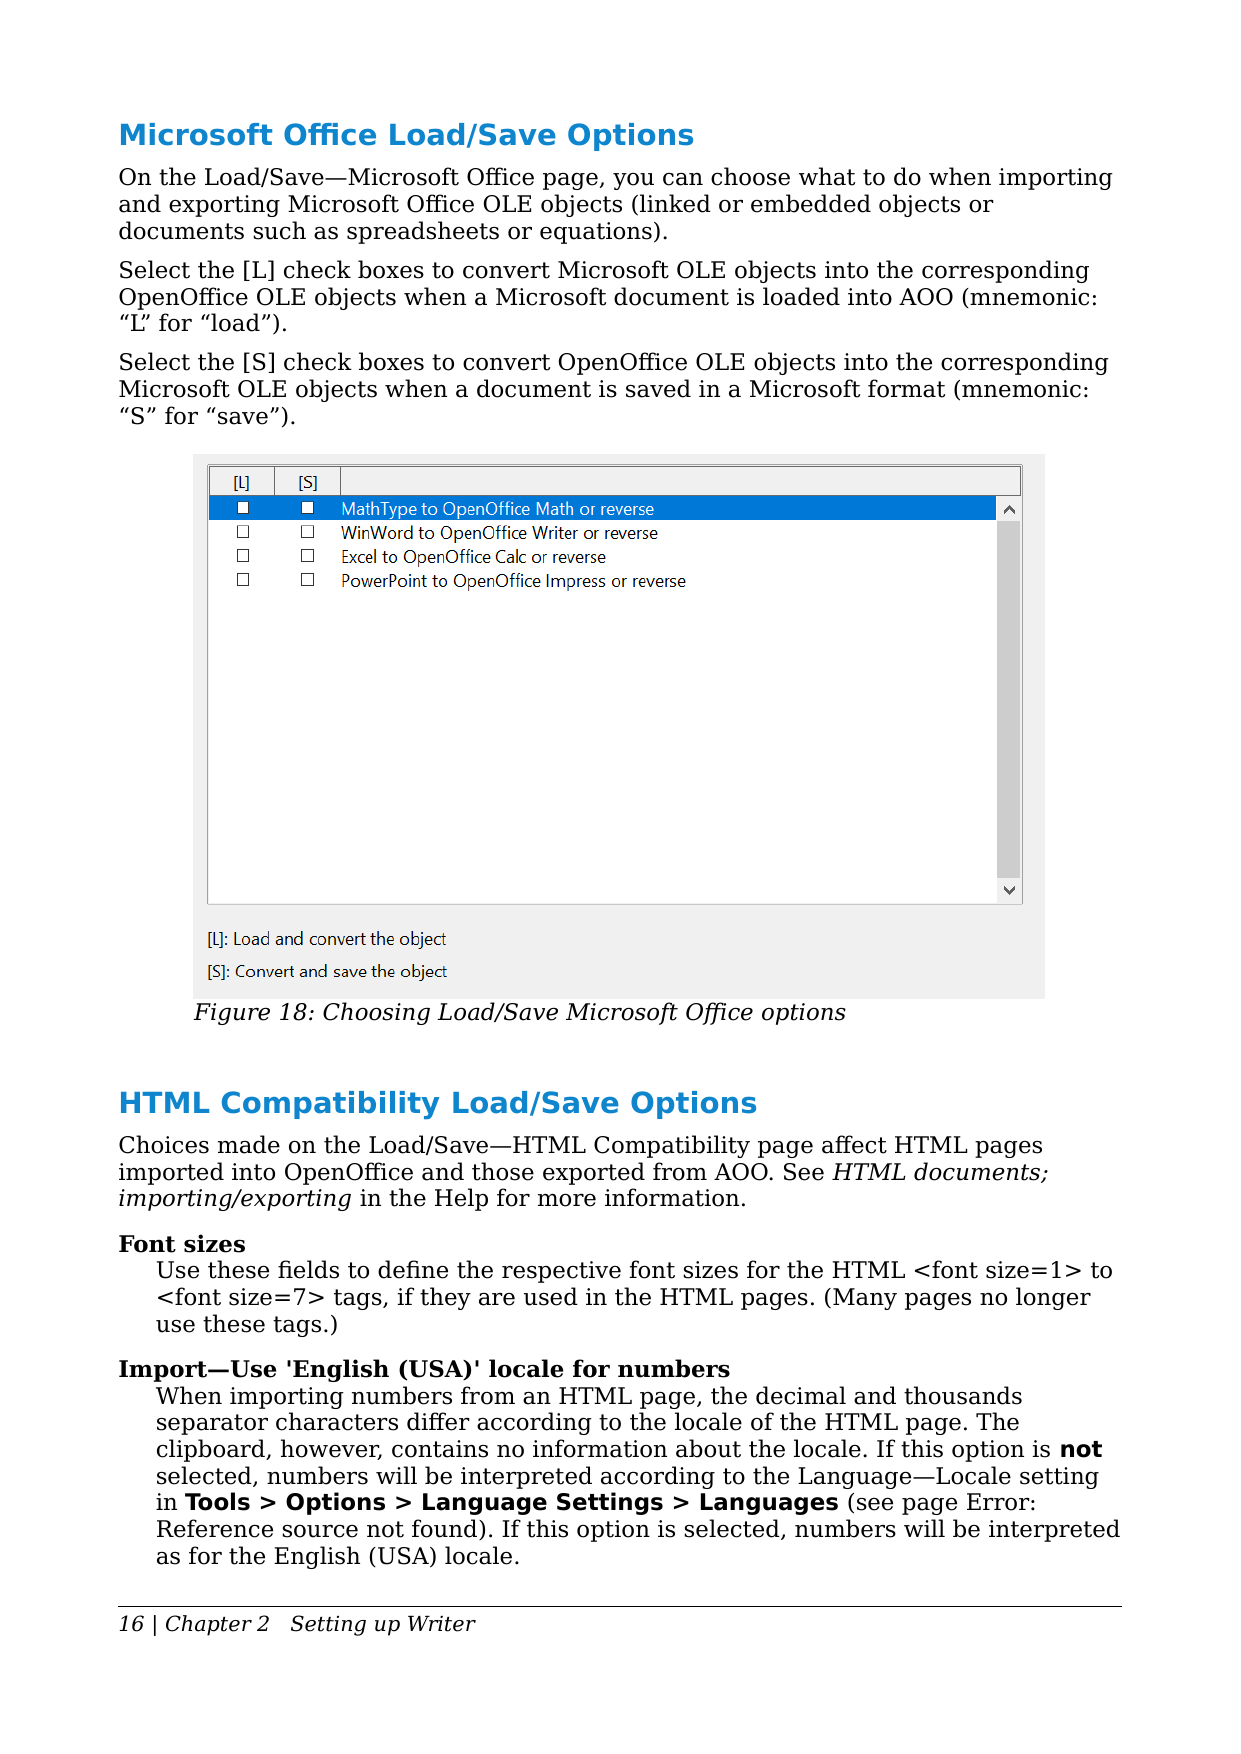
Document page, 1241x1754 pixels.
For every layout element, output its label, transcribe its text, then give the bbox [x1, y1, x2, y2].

text Choices made on the Load/Save—HTML Compatibility page affect HTML pages imported into OpenOffice and those exported from AOO. See HTML documents; importing/exporting in the Help for more information. [118, 1132, 1122, 1212]
subtitle Microsoft Office Load/Save Options [118, 118, 1122, 152]
picture [193, 454, 1045, 999]
text Font sizes [118, 1231, 1122, 1258]
subtitle HTML Compatibility Load/Save Options [118, 1086, 1122, 1120]
text Use these fields to define the respective font sizes for the HTML <font size=1> to <font size=7> tags, if they are used in the HTML pages. (Many pages no longer use these tags.) [156, 1258, 1122, 1338]
text Figure 18: Choosing Load/Save Microsoft Office options [194, 999, 1046, 1026]
text Select the [S] check boxes to convert OpenOffice OLE objects into the corresponding Microsoft OLE objects when a document is saved in a Microsoft format (mnemonic: “S” for “save”). [118, 349, 1122, 429]
text Import—Use 'English (USA)' locale for numbers [118, 1356, 1122, 1383]
text Select the [L] check boxes to convert Microsoft OLE objects into the corresponding OpenOffice OLE objects when a Microsoft document is loaded into AOO (mnemonic: “L” for “load”). [118, 257, 1122, 337]
text On the Load/Save—Microsoft Office page, you can choose what to do when importing and exporting Microsoft Office OLE objects (linked or embedded objects or documents such as spreadsheets or equations). [118, 164, 1122, 244]
text When importing numbers from an HTML page, the decimal and thousands separator characters differ according to the locale of the HTML page. The clipboard, however, contains no information about the locale. If this option is not selected, numbers will be interpreted according to the Language—Locale setting in Tools > Options > Language Settings > Languages (see page Error: Reference source not found). If this option is selected, numbers will be interpreted as for the English (USA) locale. [156, 1383, 1122, 1569]
